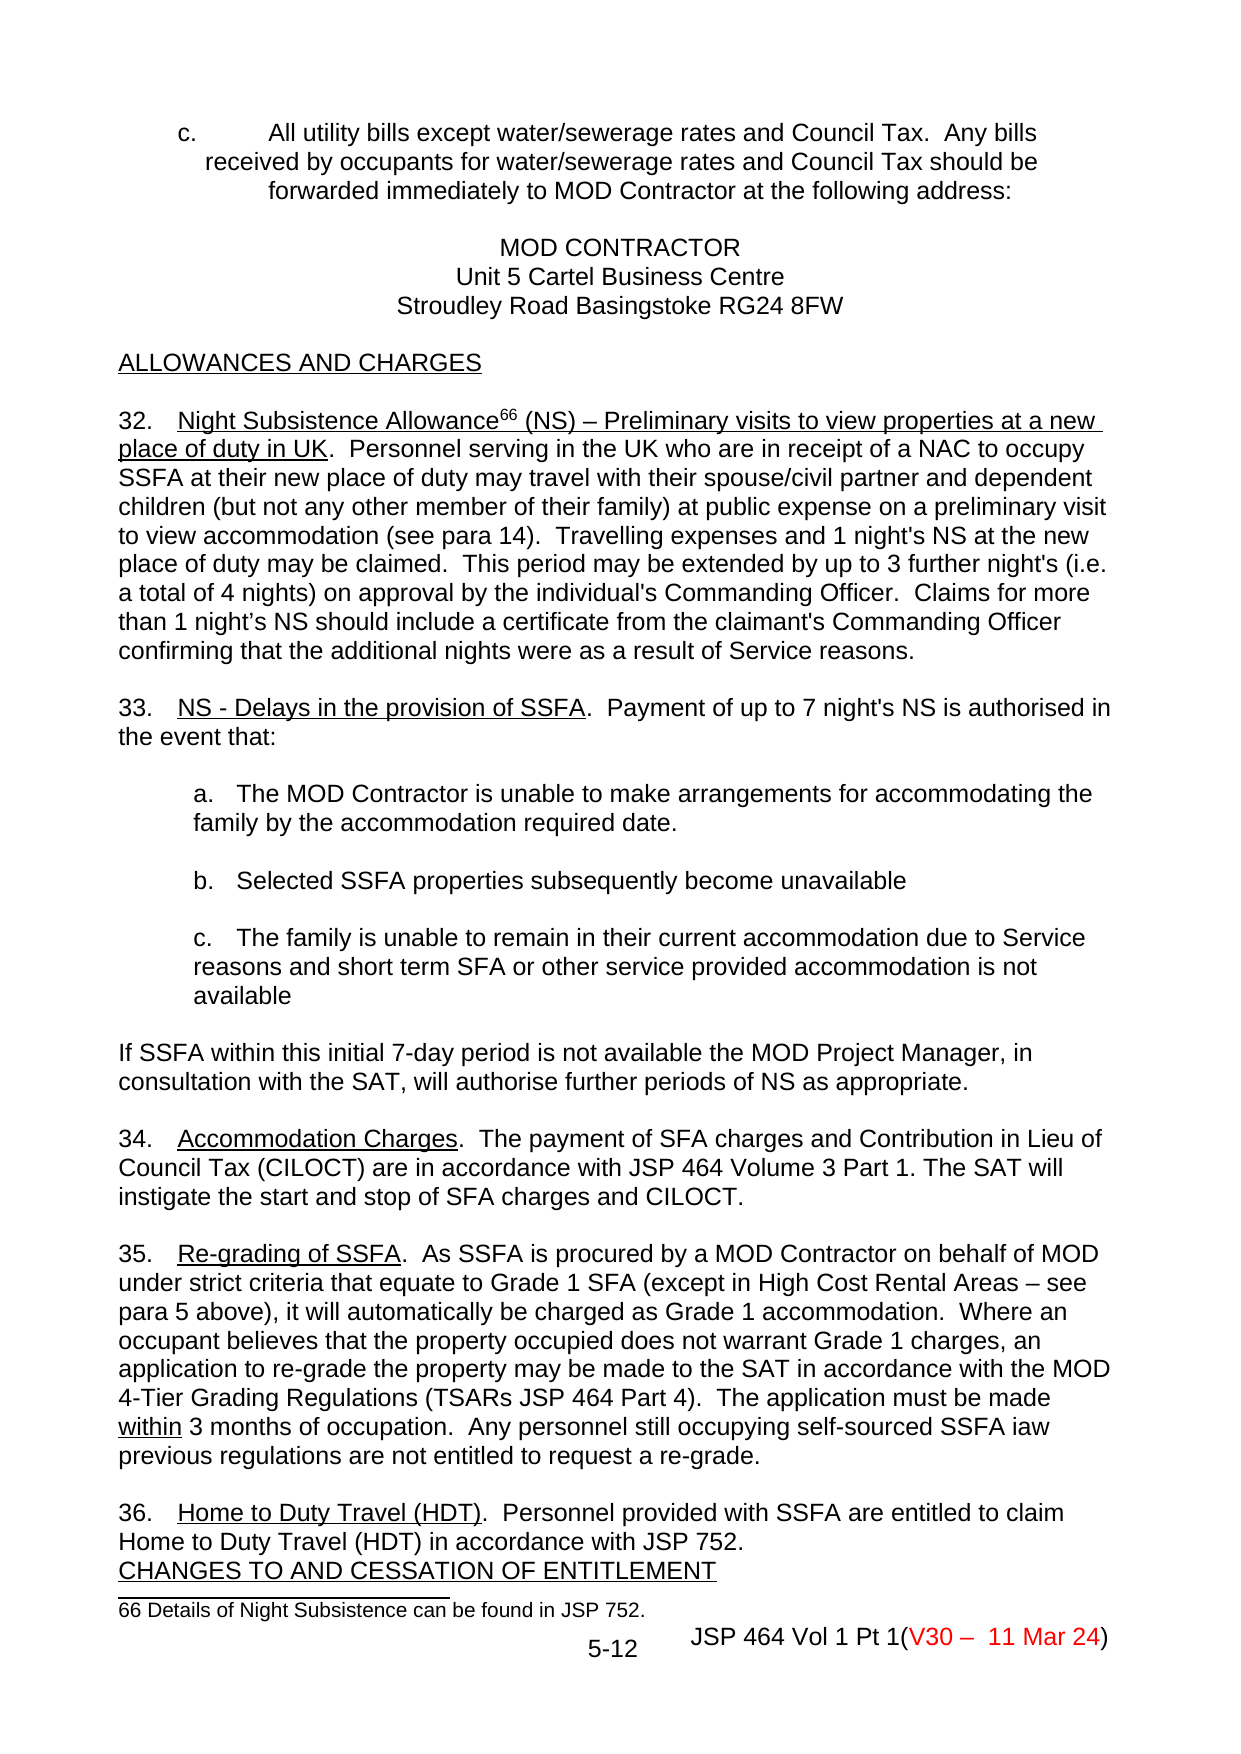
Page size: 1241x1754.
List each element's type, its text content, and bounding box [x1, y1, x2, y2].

text CHANGES TO AND CESSATION OF ENTITLEMENT [118, 1556, 1122, 1584]
list Details of Night Subsistence can be found in JSP 752. [118, 1598, 1122, 1622]
text If SSFA within this initial 7-day period is not available the MOD Project Manager, in consultation with the SAT, will authorise further periods of NS as appropriate. [118, 1038, 1122, 1096]
list All utility bills except water/sewerage rates and Council Tax. Any bills [177, 118, 1122, 147]
list Night Subsistence Allowance (NS) – Preliminary visits to view properties at a new place of duty in UK. Personnel serving in the UK who are in receipt of a NAC to occupy SSFA at their new place of duty may travel with their spouse/civil partner and dependent children (but not any other member of their family) at public expense on a preliminary visit to view accommodation (see para 14). Travelling expenses and 1 night's NS at the new place of duty may be claimed. This period may be extended by up to 3 further night's (i.e. a total of 4 nights) on approval by the individual's Commanding Officer. Claims for more than 1 night’s NS should include a certificate from the claimant's Commanding Officer confirming that the additional nights were as a result of Service reasons. [118, 406, 1122, 664]
list Home to Duty Travel (HDT). Personnel provided with SSFA are entitled to claim Home to Duty Travel (HDT) in accordance with JSP 752. [118, 1498, 1122, 1556]
list NS - Delays in the provision of SSFA. Payment of up to 7 night's NS is authorised in the event that: [118, 693, 1122, 751]
text ALLOWANCES AND CHARGES [118, 348, 1122, 377]
text forwarded immediately to MOD Contractor at the following address: [118, 176, 1122, 204]
list Accommodation Charges. The payment of SFA charges and Contribution in Lieu of Council Tax (CILOCT) are in accordance with JSP 464 Volume 3 Part 1. The SAT will instigate the start and stop of SFA charges and CILOCT. [118, 1124, 1122, 1211]
list Re-grading of SSFA. As SSFA is procured by a MOD Contractor on behalf of MOD under strict criteria that equate to Grade 1 SFA (except in High Cost Rental Areas – see para 5 above), it will automatically be charged as Grade 1 accommodation. Where an occupant believes that the property occupied does not warrant Grade 1 charges, an application to re-grade the property may be made to the SAT in accordance with the MOD 4-Tier Grading Regulations (TSARs JSP 464 Part 4). The application must be made within 3 months of occupation. Any personnel still occupying self-sourced SSFA iaw previous regulations are not entitled to request a re-grade. [118, 1239, 1122, 1469]
list The MOD Contractor is unable to make arrangements for accommodating the family by the accommodation required date. [193, 779, 1122, 837]
text received by occupants for water/sewerage rates and Council Tax should be [177, 147, 1122, 176]
text MOD CONTRACTOR [118, 233, 1122, 262]
text Stroudley Road Basingstoke RG24 8FW [118, 291, 1122, 319]
list Selected SSFA properties subsequently become unavailable [193, 866, 1122, 894]
text Unit 5 Cartel Business Centre [118, 262, 1122, 291]
list The family is unable to remain in their current accommodation due to Service reasons and short term SFA or other service provided accommodation is not available [193, 923, 1122, 1009]
